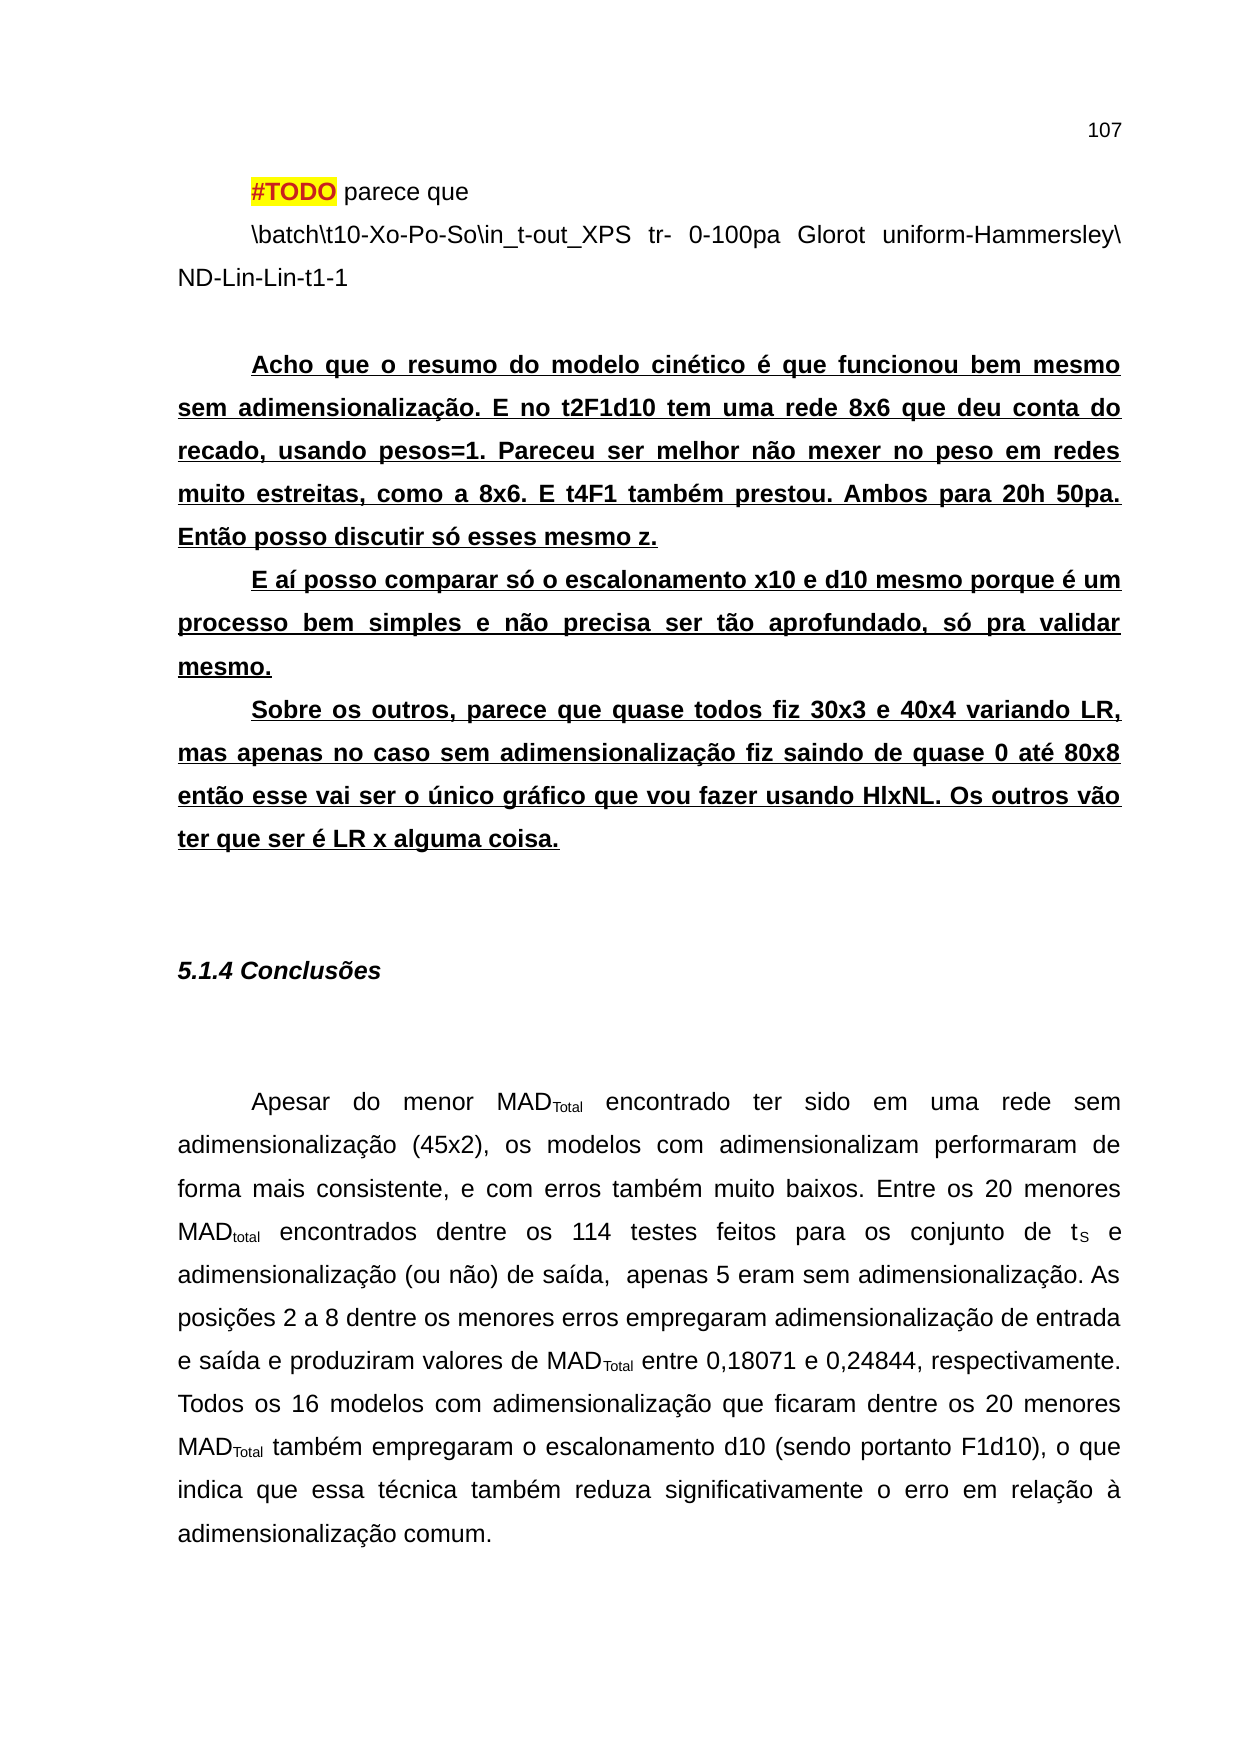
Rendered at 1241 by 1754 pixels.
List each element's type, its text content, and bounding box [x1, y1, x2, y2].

subtitle Conclusões [177, 956, 1122, 984]
text recado, usando pesos=1. Pareceu ser melhor não mexer no peso em redes muito estreitas, como a 8x6. E t4F1 também prestou. Ambos para 20h 50pa. [177, 419, 1122, 504]
text \batch\t10-Xo-Po-So\in_t-out_XPS tr- 0-100pa Glorot uniform-Hammersley\ND-Lin-Lin-t1-1 [177, 220, 1122, 292]
text Acho que o resumo do modelo cinético é que funcionou bem mesmo sem adimensionalização. E no t2F1d10 tem uma rede 8x6 que deu conta do [177, 349, 1122, 418]
text ter que ser é LR x alguma coisa. [177, 807, 1122, 853]
text Então posso discutir só esses mesmo z. [177, 505, 1122, 551]
text Sobre os outros, parece que quase todos fiz 30x3 e 40x4 variando LR, mas apenas no caso sem adimensionalização fiz saindo de quase 0 até 80x8 então esse vai ser o único gráfico que vou fazer usando HlxNL. Os outros vão [177, 694, 1122, 806]
text #TODO parece que [177, 177, 1122, 206]
text Apesar do menor MADTotal encontrado ter sido em uma rede sem adimensionalização (45x2), os modelos com adimensionalizam performaram de forma mais consistente, e com erros também muito baixos. Entre os 20 menores MADtotal encontrados dentre os 114 testes feitos para os conjunto de tS e adimensionalização (ou não) de saída, apenas 5 eram sem adimensionalização. As posições 2 a 8 dentre os menores erros empregaram adimensionalização de entrada e saída e produziram valores de MADTotal entre 0,18071 e 0,24844, respectivamente. Todos os 16 modelos com adimensionalização que ficaram dentre os 20 menores MADTotal também empregaram o escalonamento d10 (sendo portanto F1d10), o que indica que essa técnica também reduza significativamente o erro em relação à adimensionalização comum. [177, 1087, 1122, 1547]
text E aí posso comparar só o escalonamento x10 e d10 mesmo porque é um processo bem simples e não precisa ser tão aprofundado, só pra validar mesmo. [177, 565, 1122, 680]
